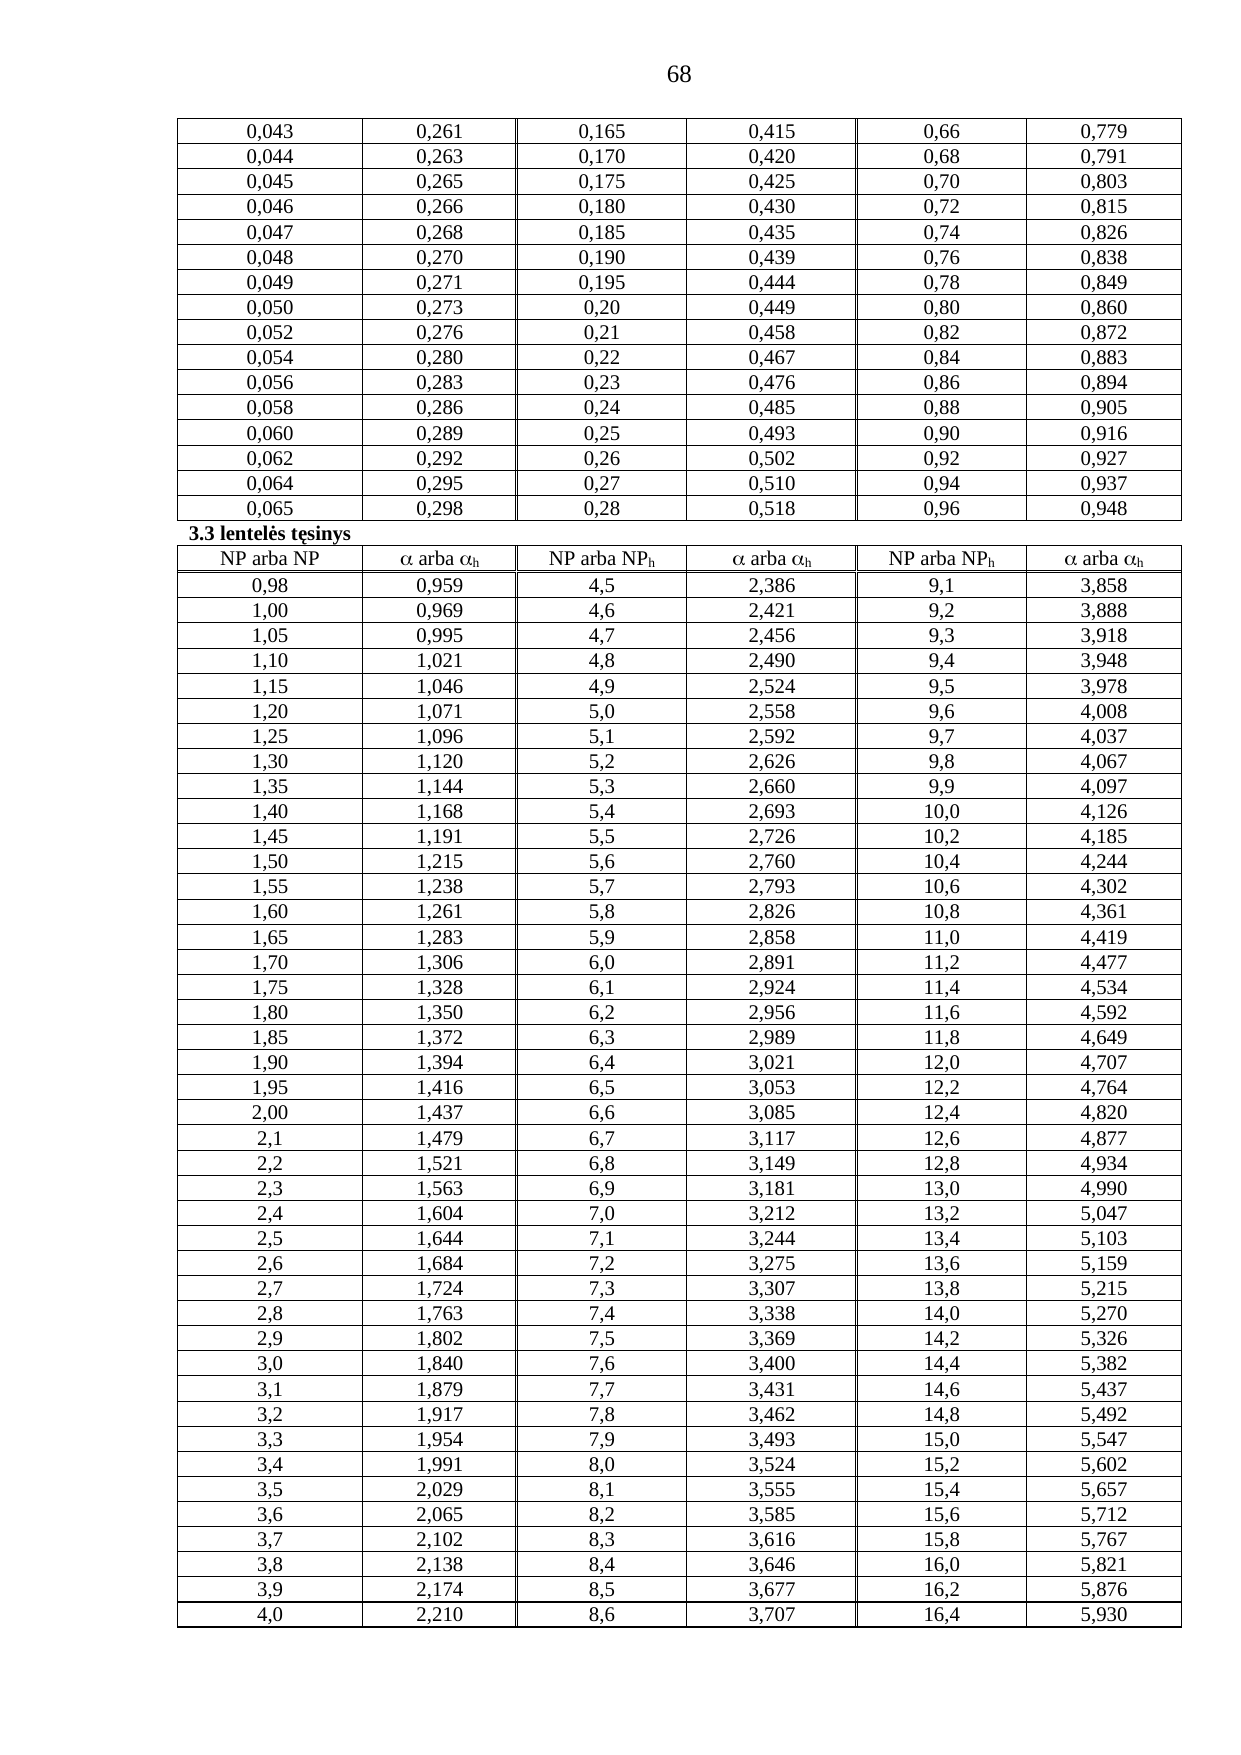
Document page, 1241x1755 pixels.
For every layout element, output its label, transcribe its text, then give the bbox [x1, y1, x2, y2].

table_cell 5,7 [518, 874, 686, 898]
table_cell 4,9 [518, 674, 686, 698]
table_cell 1,20 [178, 699, 362, 723]
table_cell 0,286 [363, 395, 515, 419]
table_cell 13,6 [858, 1251, 1026, 1275]
table_cell 0,283 [363, 370, 515, 394]
table_cell 0,045 [178, 169, 362, 193]
table_cell 12,2 [858, 1075, 1026, 1099]
table_cell 7,3 [518, 1276, 686, 1300]
table_cell 0,25 [518, 420, 686, 444]
table_cell 5,547 [1027, 1427, 1181, 1451]
table_cell 0,185 [518, 220, 686, 244]
table_cell 1,95 [178, 1075, 362, 1099]
table_cell 0,170 [518, 144, 686, 168]
table_cell 2,8 [178, 1301, 362, 1325]
table_cell 0,860 [1027, 295, 1181, 319]
table_cell 0,043 [178, 119, 362, 143]
table_cell 2,558 [687, 699, 855, 723]
table_cell 15,8 [858, 1527, 1026, 1551]
table_cell 2,138 [363, 1552, 515, 1576]
table_cell 0,265 [363, 169, 515, 193]
table_cell 0,476 [687, 370, 855, 394]
table_cell 6,8 [518, 1151, 686, 1174]
table_cell 1,30 [178, 749, 362, 773]
table_cell 0,270 [363, 245, 515, 269]
table_cell 1,071 [363, 699, 515, 723]
table_cell 0,054 [178, 345, 362, 369]
table_cell 4,185 [1027, 824, 1181, 848]
table_cell 1,372 [363, 1025, 515, 1049]
table_cell 4,649 [1027, 1025, 1181, 1049]
table_cell 0,959 [363, 573, 515, 597]
table_cell 0,76 [858, 245, 1026, 269]
table_cell 11,6 [858, 1000, 1026, 1024]
table_cell 0,190 [518, 245, 686, 269]
table_cell 1,684 [363, 1251, 515, 1275]
table_cell 0,439 [687, 245, 855, 269]
table_cell 5,215 [1027, 1276, 1181, 1300]
table_cell 4,097 [1027, 774, 1181, 798]
table_cell 0,916 [1027, 420, 1181, 444]
table_cell 3,5 [178, 1477, 362, 1501]
table_cell 4,0 [178, 1603, 362, 1626]
table_cell 0,467 [687, 345, 855, 369]
table_cell 0,435 [687, 220, 855, 244]
table_cell 0,058 [178, 395, 362, 419]
table_cell 4,419 [1027, 925, 1181, 949]
table_cell 5,767 [1027, 1527, 1181, 1551]
table_cell 2,956 [687, 1000, 855, 1024]
table_cell 8,3 [518, 1527, 686, 1551]
table_cell 3,616 [687, 1527, 855, 1551]
table_cell 9,4 [858, 649, 1026, 672]
table_cell 0,80 [858, 295, 1026, 319]
table_cell 3,053 [687, 1075, 855, 1099]
table_cell 1,563 [363, 1176, 515, 1200]
table_cell 2,1 [178, 1125, 362, 1149]
table_cell 10,6 [858, 874, 1026, 898]
table_cell 1,168 [363, 799, 515, 823]
table_cell 5,270 [1027, 1301, 1181, 1325]
table_cell 1,00 [178, 598, 362, 622]
table_cell 6,6 [518, 1100, 686, 1124]
table_cell 0,047 [178, 220, 362, 244]
table_cell 4,877 [1027, 1125, 1181, 1149]
table_cell 1,879 [363, 1376, 515, 1401]
table_cell 3,1 [178, 1376, 362, 1401]
table_cell 7,6 [518, 1351, 686, 1375]
table_cell 5,9 [518, 925, 686, 949]
table_cell 14,0 [858, 1301, 1026, 1325]
table_cell 1,840 [363, 1351, 515, 1375]
table_cell 3,462 [687, 1402, 855, 1426]
table_cell 0,872 [1027, 320, 1181, 344]
table_cell 0,779 [1027, 119, 1181, 143]
table_cell 4,477 [1027, 950, 1181, 974]
table_cell 3,275 [687, 1251, 855, 1275]
table_cell a arba ah [1027, 546, 1181, 570]
table_cell 10,2 [858, 824, 1026, 848]
table_cell 4,126 [1027, 799, 1181, 823]
table_cell 11,8 [858, 1025, 1026, 1049]
table_cell 0,273 [363, 295, 515, 319]
table_cell 10,4 [858, 849, 1026, 873]
table_cell 0,420 [687, 144, 855, 168]
table_cell 1,85 [178, 1025, 362, 1049]
table_cell 1,394 [363, 1050, 515, 1074]
table_cell 0,266 [363, 195, 515, 218]
table_cell 1,763 [363, 1301, 515, 1325]
table_cell 4,592 [1027, 1000, 1181, 1024]
table_cell 0,295 [363, 471, 515, 495]
table_cell 1,238 [363, 874, 515, 898]
table_cell 0,68 [858, 144, 1026, 168]
table_cell 0,78 [858, 270, 1026, 294]
table_cell 3,948 [1027, 649, 1181, 672]
table_cell 5,382 [1027, 1351, 1181, 1375]
table_cell 4,5 [518, 573, 686, 597]
table_cell 2,9 [178, 1326, 362, 1350]
table_cell 1,60 [178, 900, 362, 923]
table_cell 0,96 [858, 496, 1026, 520]
table_cell 0,510 [687, 471, 855, 495]
table_cell 0,458 [687, 320, 855, 344]
table_cell 6,5 [518, 1075, 686, 1099]
table_cell 3,3 [178, 1427, 362, 1451]
table_cell 5,876 [1027, 1577, 1181, 1601]
table_cell 5,602 [1027, 1452, 1181, 1476]
table_cell 11,0 [858, 925, 1026, 949]
table_cell 4,067 [1027, 749, 1181, 773]
table_cell 0,175 [518, 169, 686, 193]
table_cell 6,0 [518, 950, 686, 974]
table_cell 0,165 [518, 119, 686, 143]
table_cell 3,9 [178, 1577, 362, 1601]
table_cell 3,117 [687, 1125, 855, 1149]
table_cell 0,937 [1027, 471, 1181, 495]
table_cell 1,328 [363, 975, 515, 999]
table_cell 0,449 [687, 295, 855, 319]
table_cell 1,479 [363, 1125, 515, 1149]
table_cell 1,991 [363, 1452, 515, 1476]
table_cell 4,244 [1027, 849, 1181, 873]
table_cell 6,4 [518, 1050, 686, 1074]
table_cell 5,5 [518, 824, 686, 848]
table_cell 9,8 [858, 749, 1026, 773]
table_cell 3,149 [687, 1151, 855, 1174]
table_cell 0,66 [858, 119, 1026, 143]
table_cell 1,40 [178, 799, 362, 823]
table_cell 5,0 [518, 699, 686, 723]
table_cell 16,0 [858, 1552, 1026, 1576]
table_cell 1,70 [178, 950, 362, 974]
table_cell 0,050 [178, 295, 362, 319]
table_cell 0,180 [518, 195, 686, 218]
table_cell 3,677 [687, 1577, 855, 1601]
table_cell 5,712 [1027, 1502, 1181, 1526]
table_cell 0,280 [363, 345, 515, 369]
table_cell a arba ah [687, 546, 855, 570]
table_cell 1,90 [178, 1050, 362, 1074]
table_cell 0,195 [518, 270, 686, 294]
table_cell 1,021 [363, 649, 515, 672]
table_cell 7,4 [518, 1301, 686, 1325]
table_cell 14,4 [858, 1351, 1026, 1375]
table_cell 0,883 [1027, 345, 1181, 369]
table_cell 0,22 [518, 345, 686, 369]
table_cell 2,490 [687, 649, 855, 672]
table_cell 1,215 [363, 849, 515, 873]
table_cell 16,4 [858, 1603, 1026, 1626]
table_cell 0,062 [178, 446, 362, 469]
table_cell 13,8 [858, 1276, 1026, 1300]
table_cell 10,8 [858, 900, 1026, 923]
table_cell 2,858 [687, 925, 855, 949]
table_cell 3,2 [178, 1402, 362, 1426]
table_cell 4,302 [1027, 874, 1181, 898]
table_cell 0,048 [178, 245, 362, 269]
table_cell 0,98 [178, 573, 362, 597]
table_cell 5,8 [518, 900, 686, 923]
table_cell 5,6 [518, 849, 686, 873]
table_cell 1,416 [363, 1075, 515, 1099]
table_cell 0,92 [858, 446, 1026, 469]
table_cell 1,144 [363, 774, 515, 798]
table_cell 2,793 [687, 874, 855, 898]
table_cell 0,276 [363, 320, 515, 344]
table_cell 12,4 [858, 1100, 1026, 1124]
table_cell 1,15 [178, 674, 362, 698]
table_cell 6,9 [518, 1176, 686, 1200]
table_cell 15,0 [858, 1427, 1026, 1451]
table_cell 8,0 [518, 1452, 686, 1476]
table_cell 0,90 [858, 420, 1026, 444]
table_cell 4,990 [1027, 1176, 1181, 1200]
table_cell 2,029 [363, 1477, 515, 1501]
table_cell 5,2 [518, 749, 686, 773]
table_cell 5,326 [1027, 1326, 1181, 1350]
table_cell 0,263 [363, 144, 515, 168]
table_cell 5,1 [518, 724, 686, 748]
table_cell NP arba NPh [858, 546, 1026, 570]
table_cell 0,826 [1027, 220, 1181, 244]
table_cell 5,930 [1027, 1603, 1181, 1626]
table_cell 4,8 [518, 649, 686, 672]
table_cell 2,065 [363, 1502, 515, 1526]
table_cell 2,760 [687, 849, 855, 873]
table_cell 9,3 [858, 623, 1026, 647]
table_cell 0,268 [363, 220, 515, 244]
table_cell 1,05 [178, 623, 362, 647]
table_cell 3,493 [687, 1427, 855, 1451]
table_cell 2,456 [687, 623, 855, 647]
table_cell 1,50 [178, 849, 362, 873]
table_cell 0,26 [518, 446, 686, 469]
table_cell 1,046 [363, 674, 515, 698]
table_cell 0,838 [1027, 245, 1181, 269]
table_cell 1,25 [178, 724, 362, 748]
table_cell 16,2 [858, 1577, 1026, 1601]
table_cell 3,338 [687, 1301, 855, 1325]
table_cell 0,271 [363, 270, 515, 294]
table_cell 5,4 [518, 799, 686, 823]
table_cell 0,044 [178, 144, 362, 168]
table_cell 1,644 [363, 1226, 515, 1250]
table_cell 8,4 [518, 1552, 686, 1576]
table_cell 0,065 [178, 496, 362, 520]
table_cell 5,159 [1027, 1251, 1181, 1275]
table_cell 0,046 [178, 195, 362, 218]
table_cell 14,6 [858, 1376, 1026, 1401]
table_cell 2,3 [178, 1176, 362, 1200]
table_cell 5,437 [1027, 1376, 1181, 1401]
table_cell 3,4 [178, 1452, 362, 1476]
table_cell 1,954 [363, 1427, 515, 1451]
table_cell 8,6 [518, 1603, 686, 1626]
table_cell 12,6 [858, 1125, 1026, 1149]
table_cell 1,80 [178, 1000, 362, 1024]
table_cell 3,369 [687, 1326, 855, 1350]
table_cell 2,102 [363, 1527, 515, 1551]
table_cell 2,4 [178, 1201, 362, 1225]
table_cell 1,10 [178, 649, 362, 672]
table_cell 1,35 [178, 774, 362, 798]
table_cell 0,94 [858, 471, 1026, 495]
table_cell 13,0 [858, 1176, 1026, 1200]
table_cell 1,120 [363, 749, 515, 773]
table_cell 0,518 [687, 496, 855, 520]
table_cell 0,803 [1027, 169, 1181, 193]
table_cell 3,555 [687, 1477, 855, 1501]
table_cell 1,261 [363, 900, 515, 923]
table_cell 1,802 [363, 1326, 515, 1350]
table_cell 4,707 [1027, 1050, 1181, 1074]
table_cell 3,8 [178, 1552, 362, 1576]
table_cell 0,948 [1027, 496, 1181, 520]
table_cell 1,55 [178, 874, 362, 898]
table_cell 5,103 [1027, 1226, 1181, 1250]
table_cell 0,24 [518, 395, 686, 419]
table_cell 7,7 [518, 1376, 686, 1401]
table_cell 15,2 [858, 1452, 1026, 1476]
table_cell 4,534 [1027, 975, 1181, 999]
table_cell 6,7 [518, 1125, 686, 1149]
table_cell 3,918 [1027, 623, 1181, 647]
table_cell 2,626 [687, 749, 855, 773]
table_cell 3,244 [687, 1226, 855, 1250]
table_cell 2,174 [363, 1577, 515, 1601]
table_cell 3,212 [687, 1201, 855, 1225]
table_cell 2,989 [687, 1025, 855, 1049]
table_cell 2,660 [687, 774, 855, 798]
table_cell 5,492 [1027, 1402, 1181, 1426]
table_cell 0,444 [687, 270, 855, 294]
table_cell 0,052 [178, 320, 362, 344]
table_cell 4,934 [1027, 1151, 1181, 1174]
table_cell 0,060 [178, 420, 362, 444]
table_cell 3,7 [178, 1527, 362, 1551]
table_cell 9,1 [858, 573, 1026, 597]
table_cell 5,3 [518, 774, 686, 798]
table_cell 4,6 [518, 598, 686, 622]
table_cell 2,592 [687, 724, 855, 748]
table_cell 3,181 [687, 1176, 855, 1200]
table_cell 0,27 [518, 471, 686, 495]
table_cell 0,415 [687, 119, 855, 143]
table_cell 12,8 [858, 1151, 1026, 1174]
table_cell 3,858 [1027, 573, 1181, 597]
table_cell 3,085 [687, 1100, 855, 1124]
table_cell 4,7 [518, 623, 686, 647]
table_cell 4,764 [1027, 1075, 1181, 1099]
table_cell 7,0 [518, 1201, 686, 1225]
table_cell 0,927 [1027, 446, 1181, 469]
table_cell 15,6 [858, 1502, 1026, 1526]
table_cell 2,524 [687, 674, 855, 698]
table_cell 0,815 [1027, 195, 1181, 218]
table_cell 14,8 [858, 1402, 1026, 1426]
table_cell 9,7 [858, 724, 1026, 748]
table_cell 7,9 [518, 1427, 686, 1451]
table_cell 4,361 [1027, 900, 1181, 923]
table_cell 0,86 [858, 370, 1026, 394]
table_cell NP arba NPh [518, 546, 686, 570]
table_cell 2,210 [363, 1603, 515, 1626]
table_cell 4,820 [1027, 1100, 1181, 1124]
table_cell 2,5 [178, 1226, 362, 1250]
table_cell 2,00 [178, 1100, 362, 1124]
table_cell 3,978 [1027, 674, 1181, 698]
table_cell 1,283 [363, 925, 515, 949]
table_cell 3,6 [178, 1502, 362, 1526]
table_cell 9,6 [858, 699, 1026, 723]
table_cell 0,064 [178, 471, 362, 495]
table_cell 1,191 [363, 824, 515, 848]
table_cell 0,502 [687, 446, 855, 469]
table_cell 0,894 [1027, 370, 1181, 394]
table_cell 0,70 [858, 169, 1026, 193]
table_cell 0,292 [363, 446, 515, 469]
table_cell 2,6 [178, 1251, 362, 1275]
table_cell 2,2 [178, 1151, 362, 1174]
table_cell 3,400 [687, 1351, 855, 1375]
table_cell 3,431 [687, 1376, 855, 1401]
table_cell a arba ah [363, 546, 515, 570]
table_cell 0,261 [363, 119, 515, 143]
table_cell 2,693 [687, 799, 855, 823]
table_cell 5,821 [1027, 1552, 1181, 1576]
table_cell 4,008 [1027, 699, 1181, 723]
table_cell 13,4 [858, 1226, 1026, 1250]
table_cell 3,307 [687, 1276, 855, 1300]
table_cell 15,4 [858, 1477, 1026, 1501]
table_cell 3,888 [1027, 598, 1181, 622]
table_cell 1,604 [363, 1201, 515, 1225]
table_cell 1,75 [178, 975, 362, 999]
table_cell 4,037 [1027, 724, 1181, 748]
table_cell 3,646 [687, 1552, 855, 1576]
table_cell 13,2 [858, 1201, 1026, 1225]
table_cell 0,791 [1027, 144, 1181, 168]
table_cell 1,306 [363, 950, 515, 974]
table_cell 0,493 [687, 420, 855, 444]
table_cell 1,917 [363, 1402, 515, 1426]
table_cell 0,82 [858, 320, 1026, 344]
table_cell 0,28 [518, 496, 686, 520]
table_cell 1,350 [363, 1000, 515, 1024]
table_cell 5,657 [1027, 1477, 1181, 1501]
table_cell 0,21 [518, 320, 686, 344]
table_cell 1,521 [363, 1151, 515, 1174]
table_cell 6,3 [518, 1025, 686, 1049]
table_cell 0,425 [687, 169, 855, 193]
table_cell 2,924 [687, 975, 855, 999]
table_cell 3,0 [178, 1351, 362, 1375]
table_cell 0,905 [1027, 395, 1181, 419]
table_cell 1,724 [363, 1276, 515, 1300]
table_cell 0,72 [858, 195, 1026, 218]
table_cell 0,056 [178, 370, 362, 394]
table_cell 1,096 [363, 724, 515, 748]
table_cell 0,289 [363, 420, 515, 444]
table_cell 7,2 [518, 1251, 686, 1275]
table_cell 3.3 lentelės tęsinys [177, 521, 1181, 545]
table_cell 7,1 [518, 1226, 686, 1250]
table_cell 7,5 [518, 1326, 686, 1350]
table_cell 0,84 [858, 345, 1026, 369]
table_cell 0,969 [363, 598, 515, 622]
table_cell 1,437 [363, 1100, 515, 1124]
table_cell 0,88 [858, 395, 1026, 419]
table_cell 3,585 [687, 1502, 855, 1526]
table_cell 0,20 [518, 295, 686, 319]
table_cell 0,23 [518, 370, 686, 394]
table_cell 2,7 [178, 1276, 362, 1300]
table_cell 5,047 [1027, 1201, 1181, 1225]
table_cell 2,826 [687, 900, 855, 923]
table_cell 0,849 [1027, 270, 1181, 294]
table_cell 1,65 [178, 925, 362, 949]
table_cell 2,386 [687, 573, 855, 597]
table_cell 2,726 [687, 824, 855, 848]
table_cell 0,74 [858, 220, 1026, 244]
table_cell 8,5 [518, 1577, 686, 1601]
table_cell 11,4 [858, 975, 1026, 999]
table_cell 0,430 [687, 195, 855, 218]
table_cell 7,8 [518, 1402, 686, 1426]
table_cell 3,021 [687, 1050, 855, 1074]
table_cell 10,0 [858, 799, 1026, 823]
table_cell 1,45 [178, 824, 362, 848]
table_cell 0,995 [363, 623, 515, 647]
table_cell 2,891 [687, 950, 855, 974]
table_cell 12,0 [858, 1050, 1026, 1074]
table_cell 6,1 [518, 975, 686, 999]
table_cell 9,9 [858, 774, 1026, 798]
table_cell NP arba NP [178, 546, 362, 570]
table_cell 3,707 [687, 1603, 855, 1626]
table_cell 9,2 [858, 598, 1026, 622]
table_cell 6,2 [518, 1000, 686, 1024]
table_cell 3,524 [687, 1452, 855, 1476]
table_cell 9,5 [858, 674, 1026, 698]
table_cell 8,2 [518, 1502, 686, 1526]
table_cell 0,049 [178, 270, 362, 294]
table_cell 2,421 [687, 598, 855, 622]
table_cell 0,485 [687, 395, 855, 419]
table_cell 0,298 [363, 496, 515, 520]
table_cell 8,1 [518, 1477, 686, 1501]
table_cell 14,2 [858, 1326, 1026, 1350]
table_cell 11,2 [858, 950, 1026, 974]
